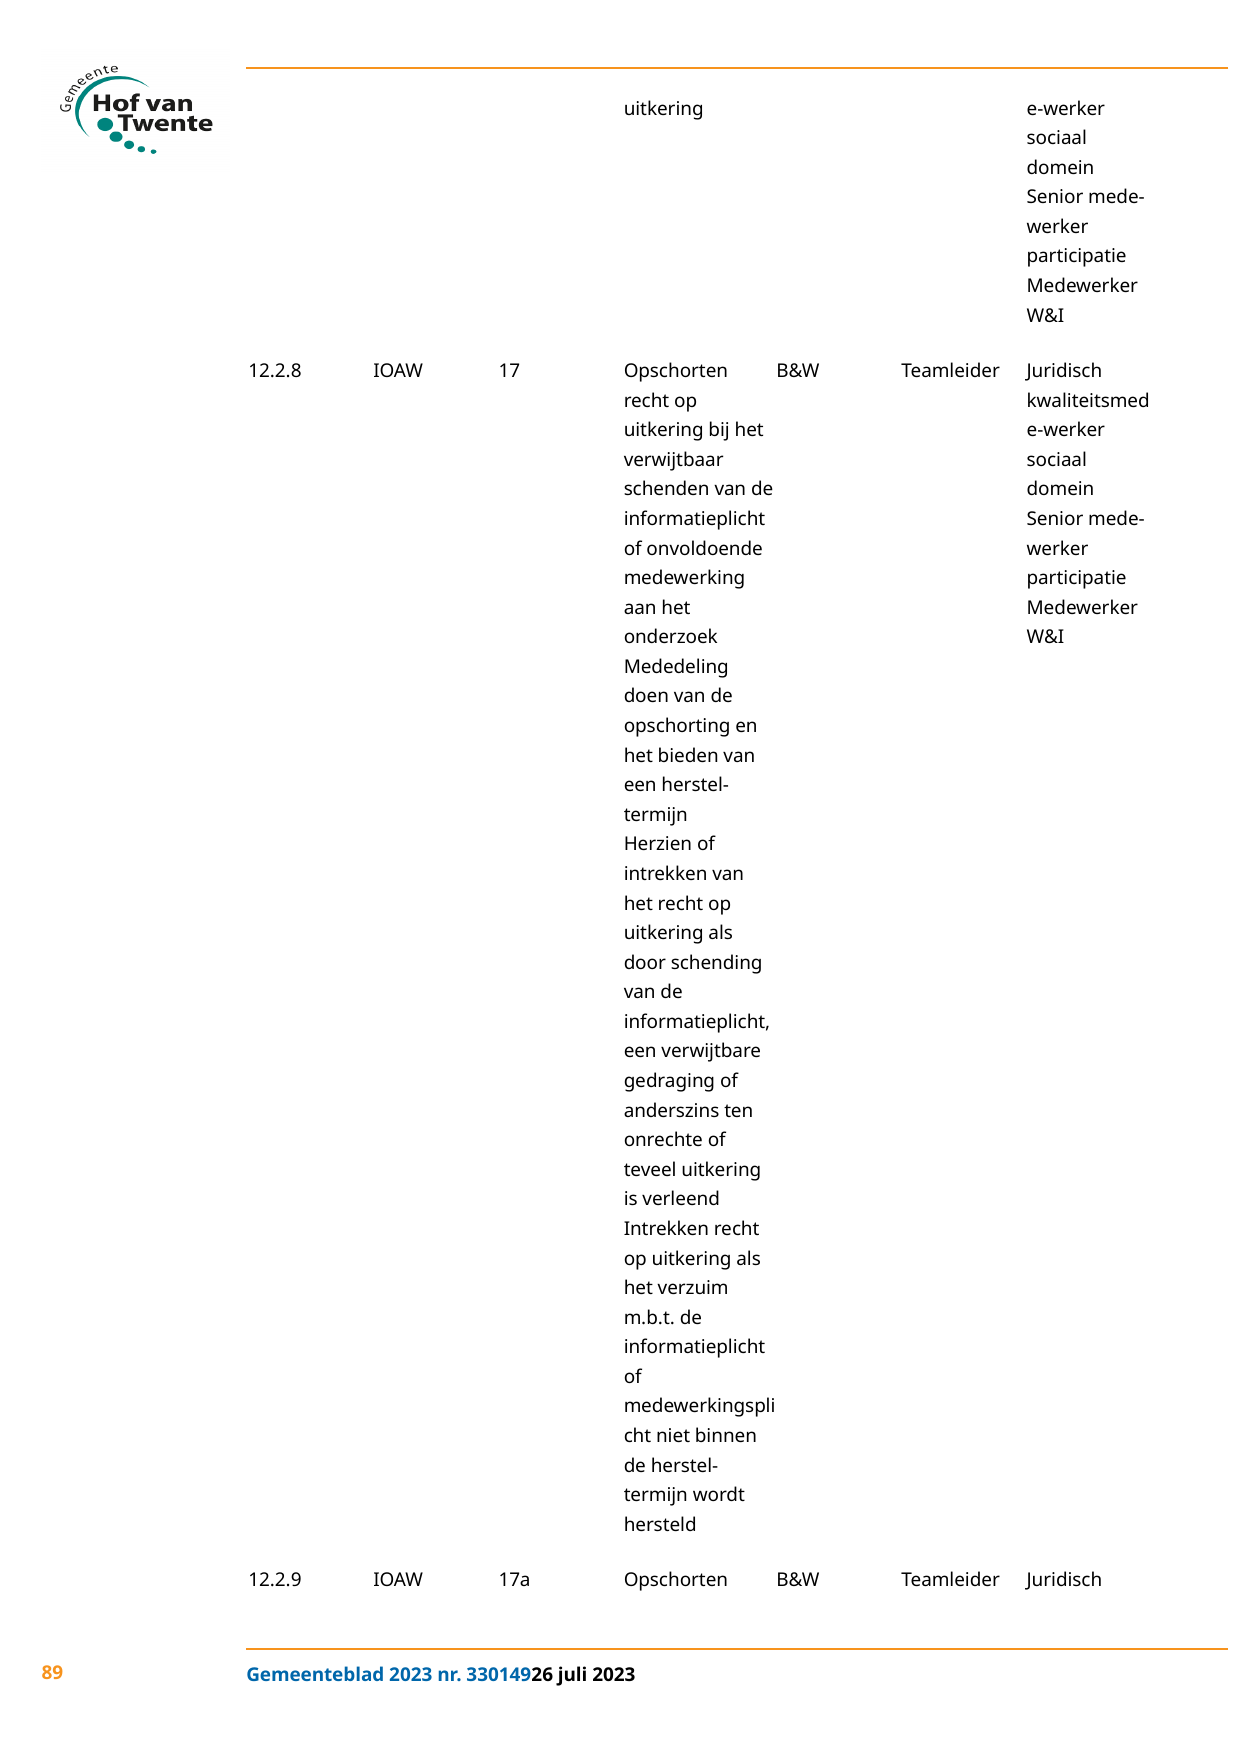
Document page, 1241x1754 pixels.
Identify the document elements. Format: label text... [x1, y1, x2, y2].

table_cell Juridisch kwaliteitsmede-werker sociaal domein Senior mede-werker participatie Medewerker W&I [1026, 357, 1152, 1566]
table_cell [248, 95, 373, 357]
table_cell uitkering [624, 95, 776, 357]
table_cell Opschorten [624, 1566, 776, 1592]
table_cell B&W [776, 357, 901, 1566]
table_cell B&W [776, 1566, 901, 1592]
table_cell e-werker sociaal domein Senior mede-werker participatie Medewerker W&I [1026, 95, 1152, 357]
table_cell 12.2.8 [248, 357, 373, 1566]
table_cell 12.2.9 [248, 1566, 373, 1592]
table_cell 17 [498, 357, 623, 1566]
picture [41, 47, 231, 172]
table_cell Opschorten recht op uitkering bij het verwijtbaar schenden van de informatieplicht of onvoldoende medewerking aan het onderzoek Mededeling doen van de opschorting en het bieden van een herstel-termijn Herzien of intrekken van het recht op uitkering als door schending van de informatieplicht, een verwijtbare gedraging of anderszins ten onrechte of teveel uitkering is verleend Intrekken recht op uitkering als het verzuim m.b.t. de informatieplicht of medewerkingsplicht niet binnen de herstel-termijn wordt hersteld [624, 357, 776, 1566]
table_cell Juridisch [1026, 1566, 1152, 1592]
table_cell [373, 95, 498, 357]
table_cell [776, 95, 901, 357]
table_cell [901, 95, 1026, 357]
table_cell 17a [498, 1566, 623, 1592]
table_cell Teamleider [901, 1566, 1026, 1592]
table_cell Teamleider [901, 357, 1026, 1566]
table_cell IOAW [373, 1566, 498, 1592]
table_cell IOAW [373, 357, 498, 1566]
table_cell [498, 95, 623, 357]
